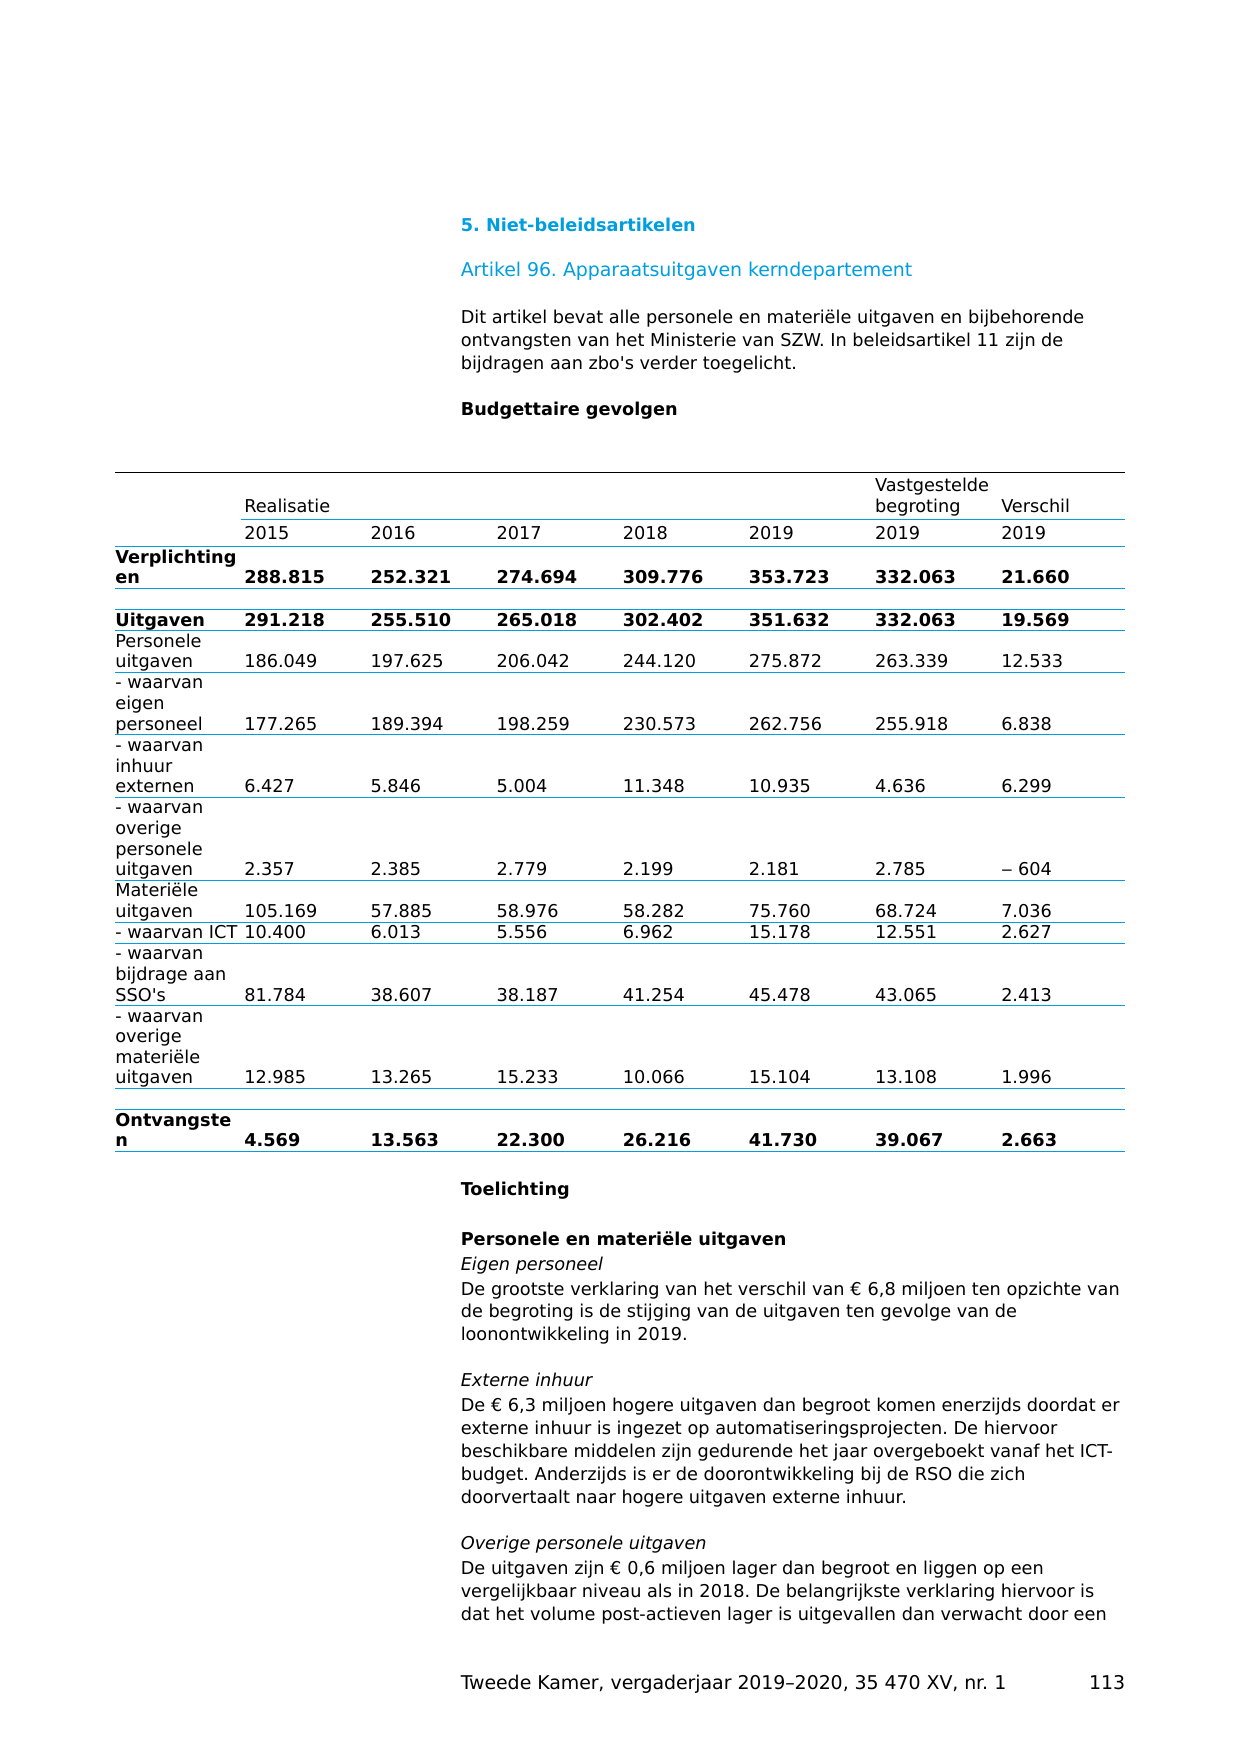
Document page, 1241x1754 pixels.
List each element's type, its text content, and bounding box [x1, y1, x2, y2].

table_cell 2.357 [241, 798, 367, 880]
table_cell 6.427 [241, 735, 367, 797]
table_cell 13.563 [368, 1110, 493, 1151]
table_cell 38.607 [368, 944, 493, 1005]
table_cell Verplichtingen [115, 547, 241, 588]
text Budgettaire gevolgen [461, 397, 1125, 419]
table_cell 2018 [620, 520, 746, 546]
text De uitgaven zijn € 0,6 miljoen lager dan begroot en liggen op een vergelijkbaar niveau als in 2018. De belangrijkste verklaring hiervoor is dat het volume post-actieven lager is uitgevallen dan verwacht door een [461, 1556, 1125, 1624]
table_cell - waarvan ICT [115, 923, 241, 943]
table_cell [115, 589, 241, 609]
table_cell 302.402 [620, 610, 746, 630]
table_cell ‒ 604 [998, 798, 1125, 880]
table_cell 186.049 [241, 631, 367, 672]
table_cell 332.063 [872, 610, 998, 630]
table_cell Realisatie [241, 473, 872, 519]
table_cell 12.533 [998, 631, 1125, 672]
table_cell 105.169 [241, 881, 367, 922]
table_cell 198.259 [494, 673, 620, 734]
table_cell 2.785 [872, 798, 998, 880]
table_cell 244.120 [620, 631, 746, 672]
table_cell 275.872 [746, 631, 872, 672]
table_cell 351.632 [746, 610, 872, 630]
table_cell 5.846 [368, 735, 493, 797]
table_cell - waarvan overige personele uitgaven [115, 798, 241, 880]
table_cell 7.036 [998, 881, 1125, 922]
table_cell 6.299 [998, 735, 1125, 797]
title Artikel 96. Apparaatsuitgaven kerndepartement [461, 259, 1125, 281]
table_cell 12.551 [872, 923, 998, 943]
table_cell [620, 589, 746, 609]
table_cell 13.108 [872, 1006, 998, 1088]
table_header Tabel 86 Apparaatsuitgaven Kerndepartement Budgettaire gevolgen (bedragen x € 1.000) [115, 447, 1125, 472]
table_cell 57.885 [368, 881, 493, 922]
table_cell [872, 589, 998, 609]
table_cell 177.265 [241, 673, 367, 734]
table_cell 263.339 [872, 631, 998, 672]
table_cell [998, 589, 1125, 609]
table_cell [115, 473, 241, 546]
table_cell [241, 1089, 367, 1109]
table_cell 274.694 [494, 547, 620, 588]
table_cell 58.976 [494, 881, 620, 922]
table_cell [494, 589, 620, 609]
table_cell 1.996 [998, 1006, 1125, 1088]
table_cell Vastgestelde begroting [872, 473, 998, 519]
table_cell 15.104 [746, 1006, 872, 1088]
table_cell 230.573 [620, 673, 746, 734]
table_cell 12.985 [241, 1006, 367, 1088]
table_cell - waarvan bijdrage aan SSO's [115, 944, 241, 1005]
table_cell 58.282 [620, 881, 746, 922]
text Overige personele uitgaven [461, 1531, 1125, 1554]
table_cell 2015 [241, 520, 367, 546]
table_cell [746, 1089, 872, 1109]
table_cell 255.918 [872, 673, 998, 734]
table_cell 206.042 [494, 631, 620, 672]
table_cell 2.413 [998, 944, 1125, 1005]
table_cell [746, 589, 872, 609]
table_cell 255.510 [368, 610, 493, 630]
text Dit artikel bevat alle personele en materiële uitgaven en bijbehorende ontvangsten van het Ministerie van SZW. In beleidsartikel 11 zijn de bijdragen aan zbo's verder toegelicht. [461, 305, 1125, 374]
table_cell 189.394 [368, 673, 493, 734]
table_cell 262.756 [746, 673, 872, 734]
table_cell 2.181 [746, 798, 872, 880]
title 5. Niet-beleidsartikelen [461, 213, 1125, 236]
table_cell 43.065 [872, 944, 998, 1005]
table_cell [368, 1089, 493, 1109]
text Toelichting [461, 1177, 1125, 1199]
table_cell 19.569 [998, 610, 1125, 630]
table_cell [241, 589, 367, 609]
table_cell [998, 1089, 1125, 1109]
table_cell 2.385 [368, 798, 493, 880]
table_cell [115, 1089, 241, 1109]
table_cell 265.018 [494, 610, 620, 630]
table_cell 6.838 [998, 673, 1125, 734]
table_cell 10.066 [620, 1006, 746, 1088]
text Personele en materiële uitgaven [461, 1227, 1125, 1249]
table_cell 68.724 [872, 881, 998, 922]
text De € 6,3 miljoen hogere uitgaven dan begroot komen enerzijds doordat er externe inhuur is ingezet op automatiseringsprojecten. De hiervoor beschikbare middelen zijn gedurende het jaar overgeboekt vanaf het ICT-budget. Anderzijds is er de doorontwikkeling bij de RSO die zich doorvertaalt naar hogere uitgaven externe inhuur. [461, 1393, 1125, 1508]
table_cell 2016 [368, 520, 493, 546]
table_cell 2019 [872, 520, 998, 546]
table_cell 2019 [998, 520, 1125, 546]
table_cell 81.784 [241, 944, 367, 1005]
table_cell 2.627 [998, 923, 1125, 943]
text De grootste verklaring van het verschil van € 6,8 miljoen ten opzichte van de begroting is de stijging van de uitgaven ten gevolge van de loonontwikkeling in 2019. [461, 1277, 1125, 1345]
table_cell - waarvan overige materiële uitgaven [115, 1006, 241, 1088]
table_cell 291.218 [241, 610, 367, 630]
table_cell 26.216 [620, 1110, 746, 1151]
table_cell Personele uitgaven [115, 631, 241, 672]
table_cell [368, 589, 493, 609]
table_cell Uitgaven [115, 610, 241, 630]
table_cell [872, 1089, 998, 1109]
table_cell 15.233 [494, 1006, 620, 1088]
table_cell 10.935 [746, 735, 872, 797]
table_cell 15.178 [746, 923, 872, 943]
table_cell 6.962 [620, 923, 746, 943]
table_cell 22.300 [494, 1110, 620, 1151]
table_cell 41.254 [620, 944, 746, 1005]
table_cell 45.478 [746, 944, 872, 1005]
table_cell 4.569 [241, 1110, 367, 1151]
text Externe inhuur [461, 1368, 1125, 1391]
table_cell - waarvan eigen personeel [115, 673, 241, 734]
table_cell 75.760 [746, 881, 872, 922]
table_cell 2.663 [998, 1110, 1125, 1151]
table_cell 10.400 [241, 923, 367, 943]
table_cell 11.348 [620, 735, 746, 797]
table_cell 41.730 [746, 1110, 872, 1151]
table_cell Verschil [998, 473, 1125, 519]
table_cell 38.187 [494, 944, 620, 1005]
table_cell 252.321 [368, 547, 493, 588]
table_cell 2.199 [620, 798, 746, 880]
table_cell 13.265 [368, 1006, 493, 1088]
table_cell 332.063 [872, 547, 998, 588]
table_cell 197.625 [368, 631, 493, 672]
table_cell 2.779 [494, 798, 620, 880]
table_cell - waarvan inhuur externen [115, 735, 241, 797]
table_cell [494, 1089, 620, 1109]
table_cell [620, 1089, 746, 1109]
table_cell Ontvangsten [115, 1110, 241, 1151]
table_cell 39.067 [872, 1110, 998, 1151]
text Eigen personeel [461, 1252, 1125, 1274]
table_cell 5.556 [494, 923, 620, 943]
table_cell 309.776 [620, 547, 746, 588]
table_cell Materiële uitgaven [115, 881, 241, 922]
table_cell 288.815 [241, 547, 367, 588]
table_cell 21.660 [998, 547, 1125, 588]
table_cell 353.723 [746, 547, 872, 588]
table_cell 6.013 [368, 923, 493, 943]
table_cell 5.004 [494, 735, 620, 797]
table_cell 2017 [494, 520, 620, 546]
table_cell 4.636 [872, 735, 998, 797]
table_cell 2019 [746, 520, 872, 546]
